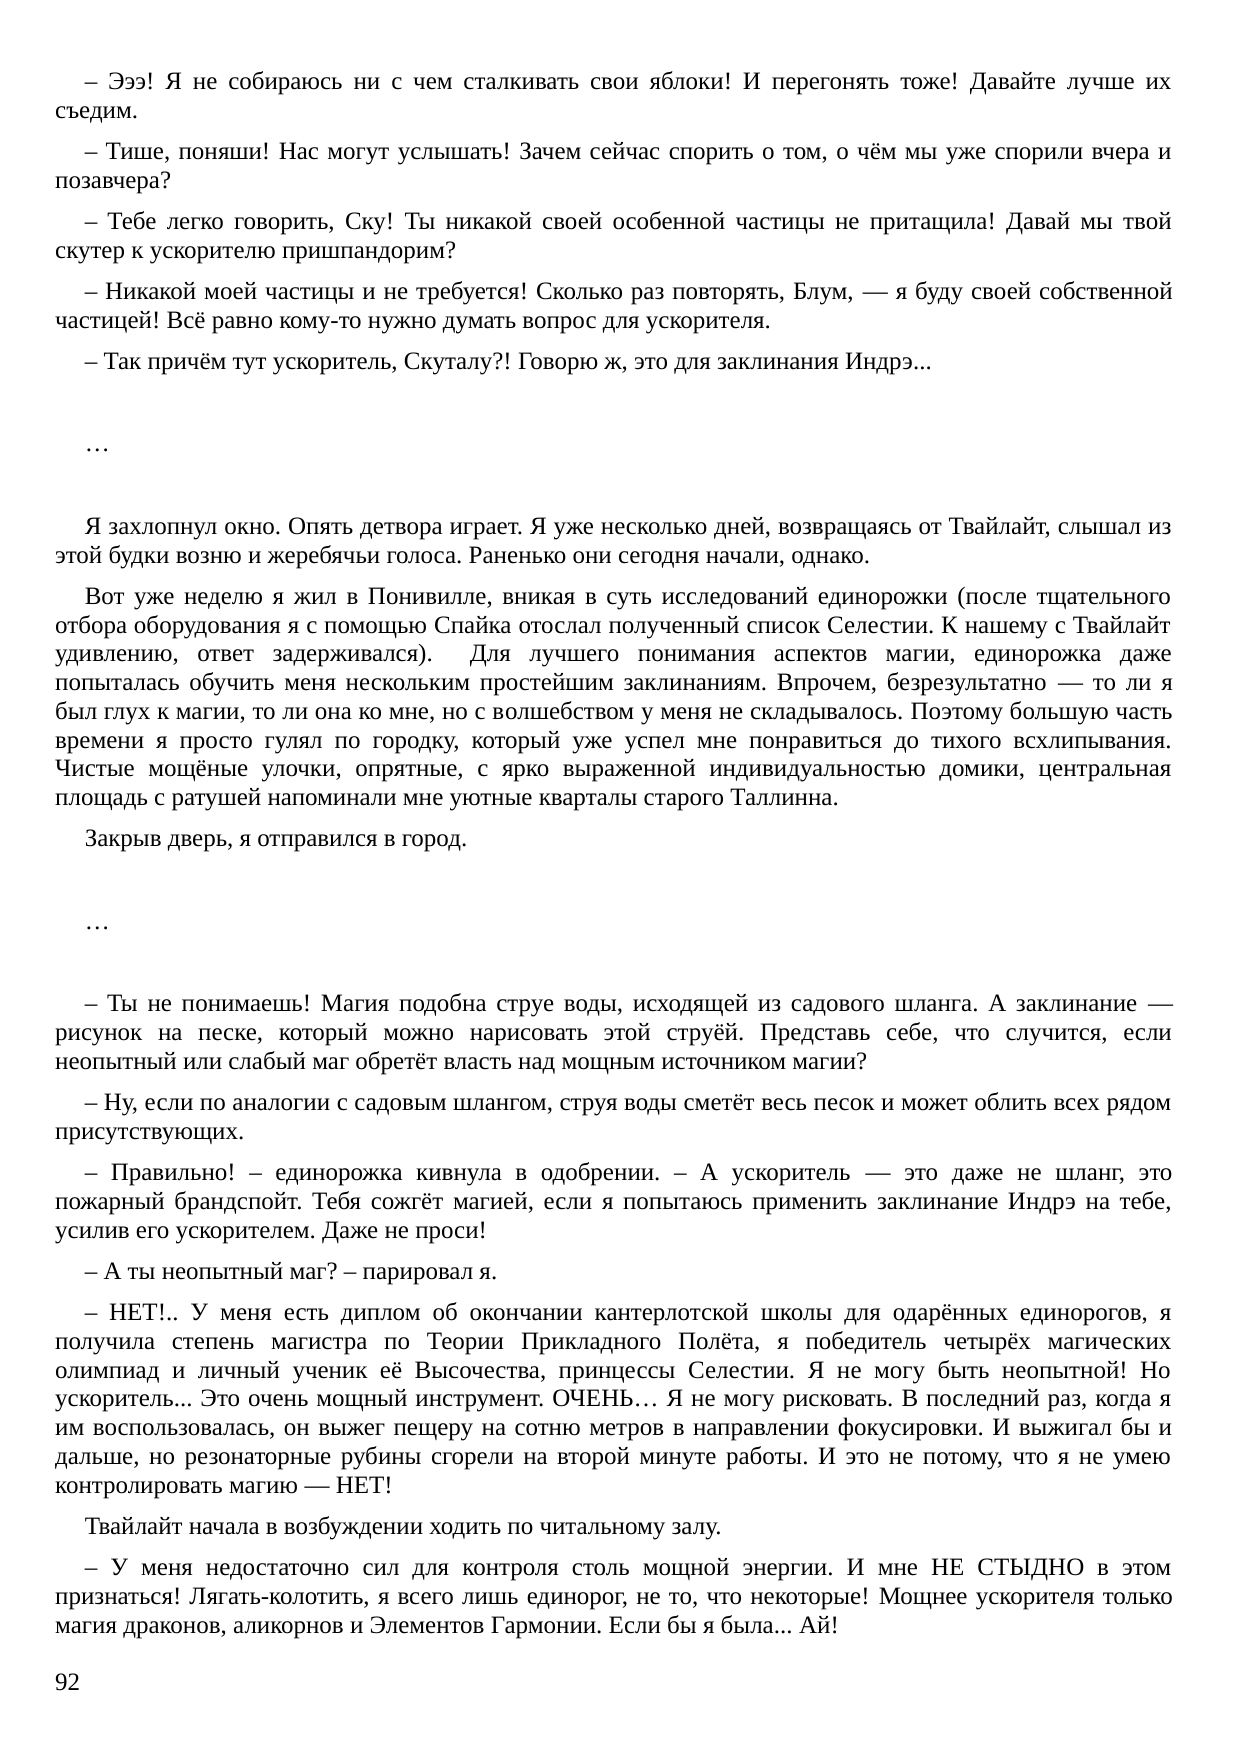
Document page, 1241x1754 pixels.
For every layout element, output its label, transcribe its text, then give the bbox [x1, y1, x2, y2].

text Я захлопнул окно. Опять детвора играет. Я уже несколько дней, возвращаясь от Твайлайт, слышал из этой будки возню и жеребячьи голоса. Раненько они сегодня начали, однако. [55, 511, 1173, 568]
text – Никакой моей частицы и не требуется! Сколько раз повторять, Блум, — я буду своей собственной частицей! Всё равно кому-то нужно думать вопрос для ускорителя. [55, 276, 1173, 333]
text – Правильно! – единорожка кивнула в одобрении. – А ускоритель — это даже не шланг, это пожарный брандспойт. Тебя сожгёт магией, если я попытаюсь применить заклинание Индрэ на тебе, усилив его ускорителем. Даже не проси! [55, 1157, 1173, 1243]
text – НЕТ!.. У меня есть диплом об окончании кантерлотской школы для одарённых единорогов, я получила степень магистра по Теории Прикладного Полёта, я победитель четырёх магических олимпиад и личный ученик её Высочества, принцессы Селестии. Я не могу быть неопытной! Но ускоритель... Это очень мощный инструмент. ОЧЕНЬ… Я не могу рисковать. В последний раз, когда я им воспользовалась, он выжег пещеру на сотню метров в направлении фокусировки. И выжигал бы и дальше, но резонаторные рубины сгорели на второй минуте работы. И это не потому, что я не умею контролировать магию — НЕТ! [55, 1297, 1173, 1498]
text … [55, 906, 1173, 935]
text – Ты не понимаешь! Магия подобна струе воды, исходящей из садового шланга. А заклинание — рисунок на песке, который можно нарисовать этой струёй. Представь себе, что случится, если неопытный или слабый маг обретёт власть над мощным источником магии? [55, 988, 1173, 1075]
text Закрыв дверь, я отправился в город. [55, 823, 1173, 852]
text – А ты неопытный маг? – парировал я. [55, 1256, 1173, 1285]
text – Эээ! Я не собираюсь ни с чем сталкивать свои яблоки! И перегонять тоже! Давайте лучше их съедим. [55, 66, 1173, 123]
text – Так причём тут ускоритель, Скуталу?! Говорю ж, это для заклинания Индрэ... [55, 346, 1173, 375]
text – Тише, поняши! Нас могут услышать! Зачем сейчас спорить о том, о чём мы уже спорили вчера и позавчера? [55, 136, 1173, 193]
text Твайлайт начала в возбуждении ходить по читальному залу. [55, 1511, 1173, 1540]
text – Тебе легко говорить, Ску! Ты никакой своей особенной частицы не притащила! Давай мы твой скутер к ускорителю пришпандорим? [55, 206, 1173, 263]
text … [55, 428, 1173, 457]
text – У меня недостаточно сил для контроля столь мощной энергии. И мне НЕ СТЫДНО в этом признаться! Лягать-колотить, я всего лишь единорог, не то, что некоторые! Мощнее ускорителя только магия драконов, аликорнов и Элементов Гармонии. Если бы я была... Ай! [55, 1552, 1173, 1638]
text Вот уже неделю я жил в Понивилле, вникая в суть исследований единорожки (после тщательного отбора оборудования я с помощью Спайка отослал полученный список Селестии. К нашему с Твайлайт удивлению, ответ задерживался). Для лучшего понимания аспектов магии, единорожка даже попыталась обучить меня нескольким простейшим заклинаниям. Впрочем, безрезультатно — то ли я был глух к магии, то ли она ко мне, но с волшебством у меня не складывалось. Поэтому большую часть времени я просто гулял по городку, который уже успел мне понравиться до тихого всхлипывания. Чистые мощёные улочки, опрятные, с ярко выраженной индивидуальностью домики, центральная площадь с ратушей напоминали мне уютные кварталы старого Таллинна. [55, 581, 1173, 811]
text – Ну, если по аналогии с садовым шлангом, струя воды сметёт весь песок и может облить всех рядом присутствующих. [55, 1087, 1173, 1145]
